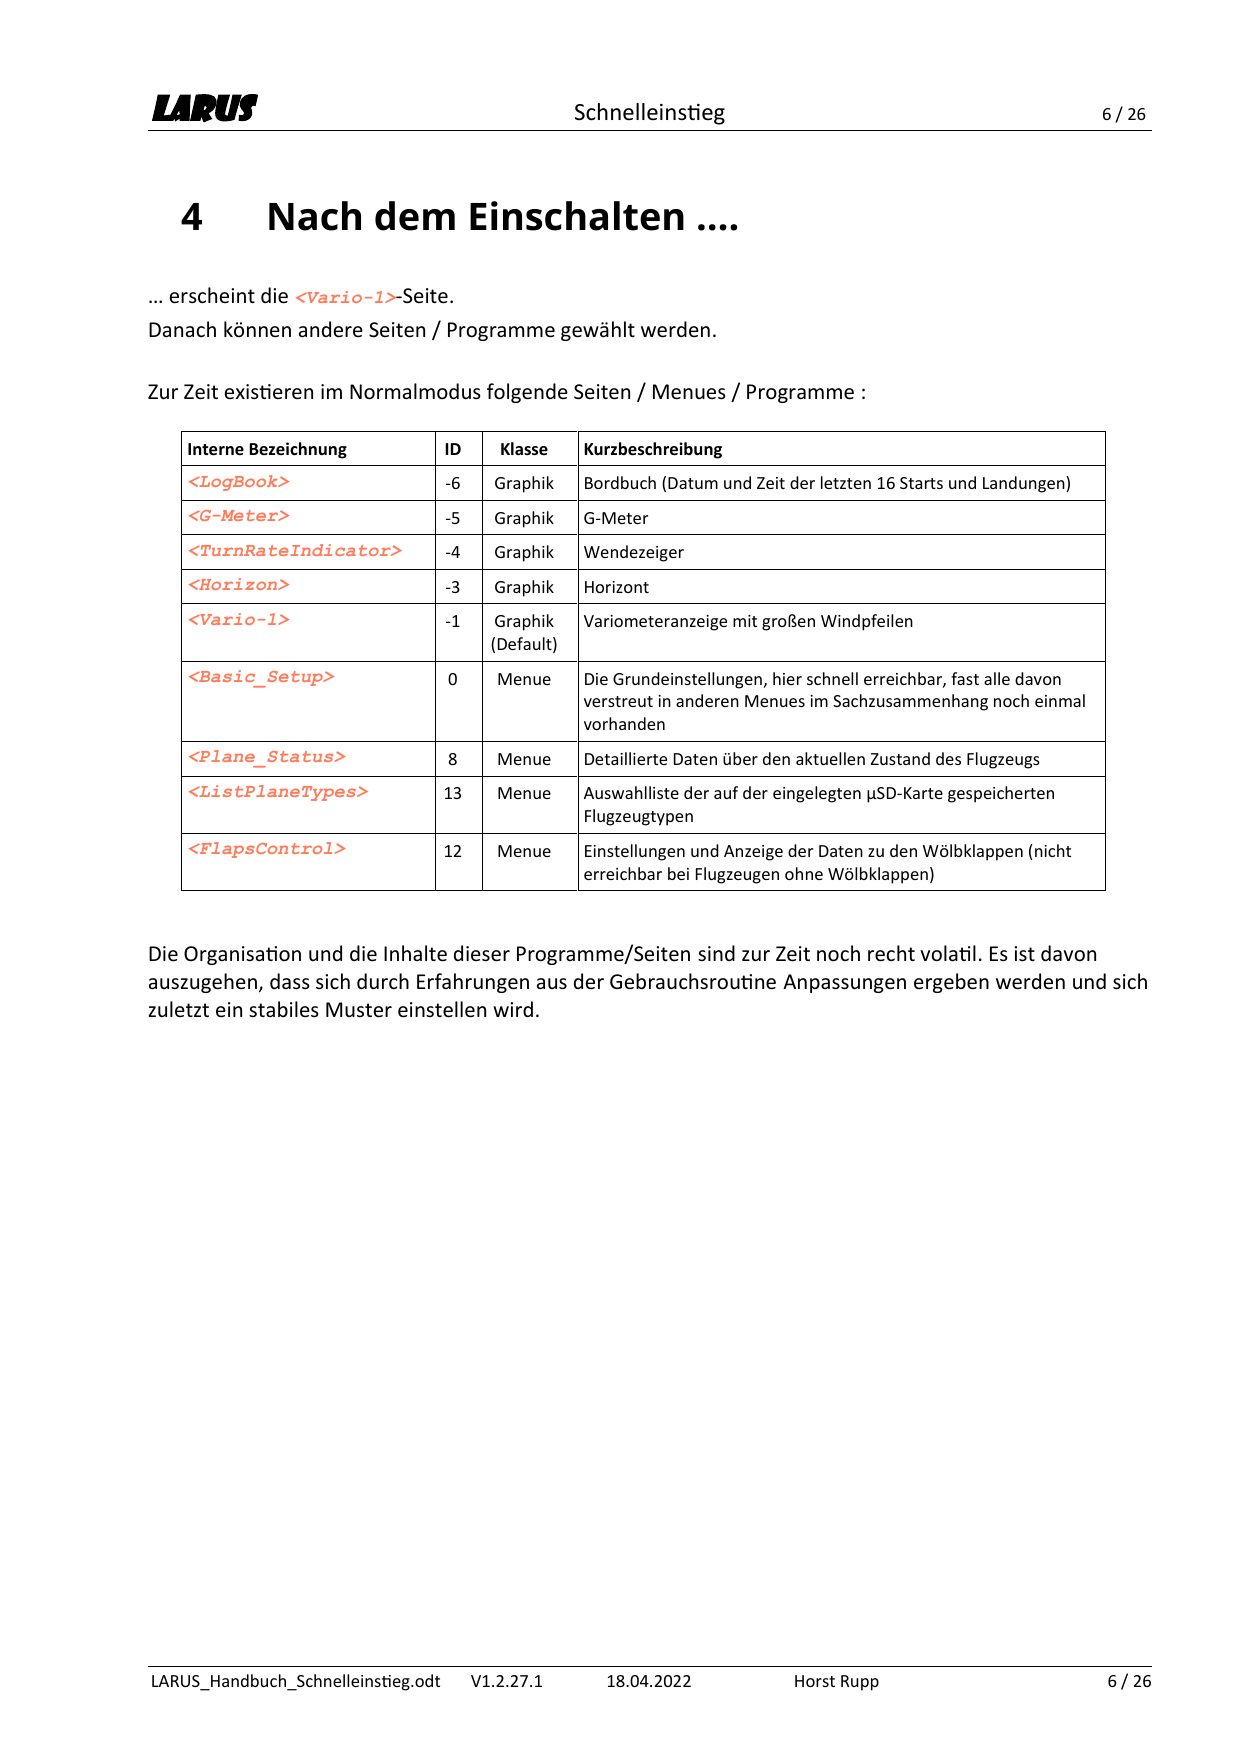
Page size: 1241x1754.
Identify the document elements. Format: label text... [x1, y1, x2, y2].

table_cell -4 [436, 535, 482, 569]
text … erscheint die <Vario-1>-Seite. [148, 281, 1152, 309]
table_cell Graphik (Default) [483, 604, 577, 661]
table_cell -3 [436, 570, 482, 603]
table_cell 12 [436, 834, 482, 890]
table_cell 0 [436, 662, 482, 741]
table_cell -6 [436, 466, 482, 500]
table_header Kurzbeschreibung [579, 432, 1105, 465]
text Danach können andere Seiten / Programme gewählt werden. [148, 315, 1152, 343]
table_cell 13 [436, 777, 482, 833]
table_header Klasse [483, 432, 577, 465]
table_cell <ListPlaneTypes> [182, 777, 435, 833]
table_cell Menue [483, 662, 577, 741]
table_cell <FlapsControl> [182, 834, 435, 890]
table_cell 8 [436, 742, 482, 776]
table_cell G-Meter [579, 501, 1105, 534]
table_cell Die Grundeinstellungen, hier schnell erreichbar, fast alle davon verstreut in anderen Menues im Sachzusammenhang noch einmal vorhanden [579, 662, 1105, 741]
table_cell <Horizon> [182, 570, 435, 603]
table_cell Einstellungen und Anzeige der Daten zu den Wölbklappen (nicht erreichbar bei Flugzeugen ohne Wölbklappen) [579, 834, 1105, 890]
table_cell Menue [483, 777, 577, 833]
table_cell <LogBook> [182, 466, 435, 500]
table_cell Detaillierte Daten über den aktuellen Zustand des Flugzeugs [579, 742, 1105, 776]
text Die Organisation und die Inhalte dieser Programme/Seiten sind zur Zeit noch recht volatil. Es ist davon auszugehen, dass sich durch Erfahrungen aus der Gebrauchsroutine Anpassungen ergeben werden und sich zuletzt ein stabiles Muster einstellen wird. [148, 939, 1152, 1023]
table_cell <Plane_Status> [182, 742, 435, 776]
table_cell Graphik [483, 466, 577, 500]
table_cell <TurnRateIndicator> [182, 535, 435, 569]
subtitle Nach dem Einschalten …. [148, 155, 1128, 266]
table_cell Variometeranzeige mit großen Windpfeilen [579, 604, 1105, 661]
table_cell Menue [483, 834, 577, 890]
table_header ID [436, 432, 482, 465]
table_cell <Basic_Setup> [182, 662, 435, 741]
table_cell <Vario-1> [182, 604, 435, 661]
table_cell Menue [483, 742, 577, 776]
table_cell -1 [436, 604, 482, 661]
table_cell -5 [436, 501, 482, 534]
table_cell Auswahlliste der auf der eingelegten µSD-Karte gespeicherten Flugzeugtypen [579, 777, 1105, 833]
table_cell Horizont [579, 570, 1105, 603]
table_cell Graphik [483, 535, 577, 569]
text Zur Zeit existieren im Normalmodus folgende Seiten / Menues / Programme : [148, 377, 1152, 405]
table_header Interne Bezeichnung [182, 432, 435, 465]
table_cell Graphik [483, 501, 577, 534]
table_cell Wendezeiger [579, 535, 1105, 569]
table_cell Bordbuch (Datum und Zeit der letzten 16 Starts und Landungen) [579, 466, 1105, 500]
table_cell Graphik [483, 570, 577, 603]
table_cell <G-Meter> [182, 501, 435, 534]
